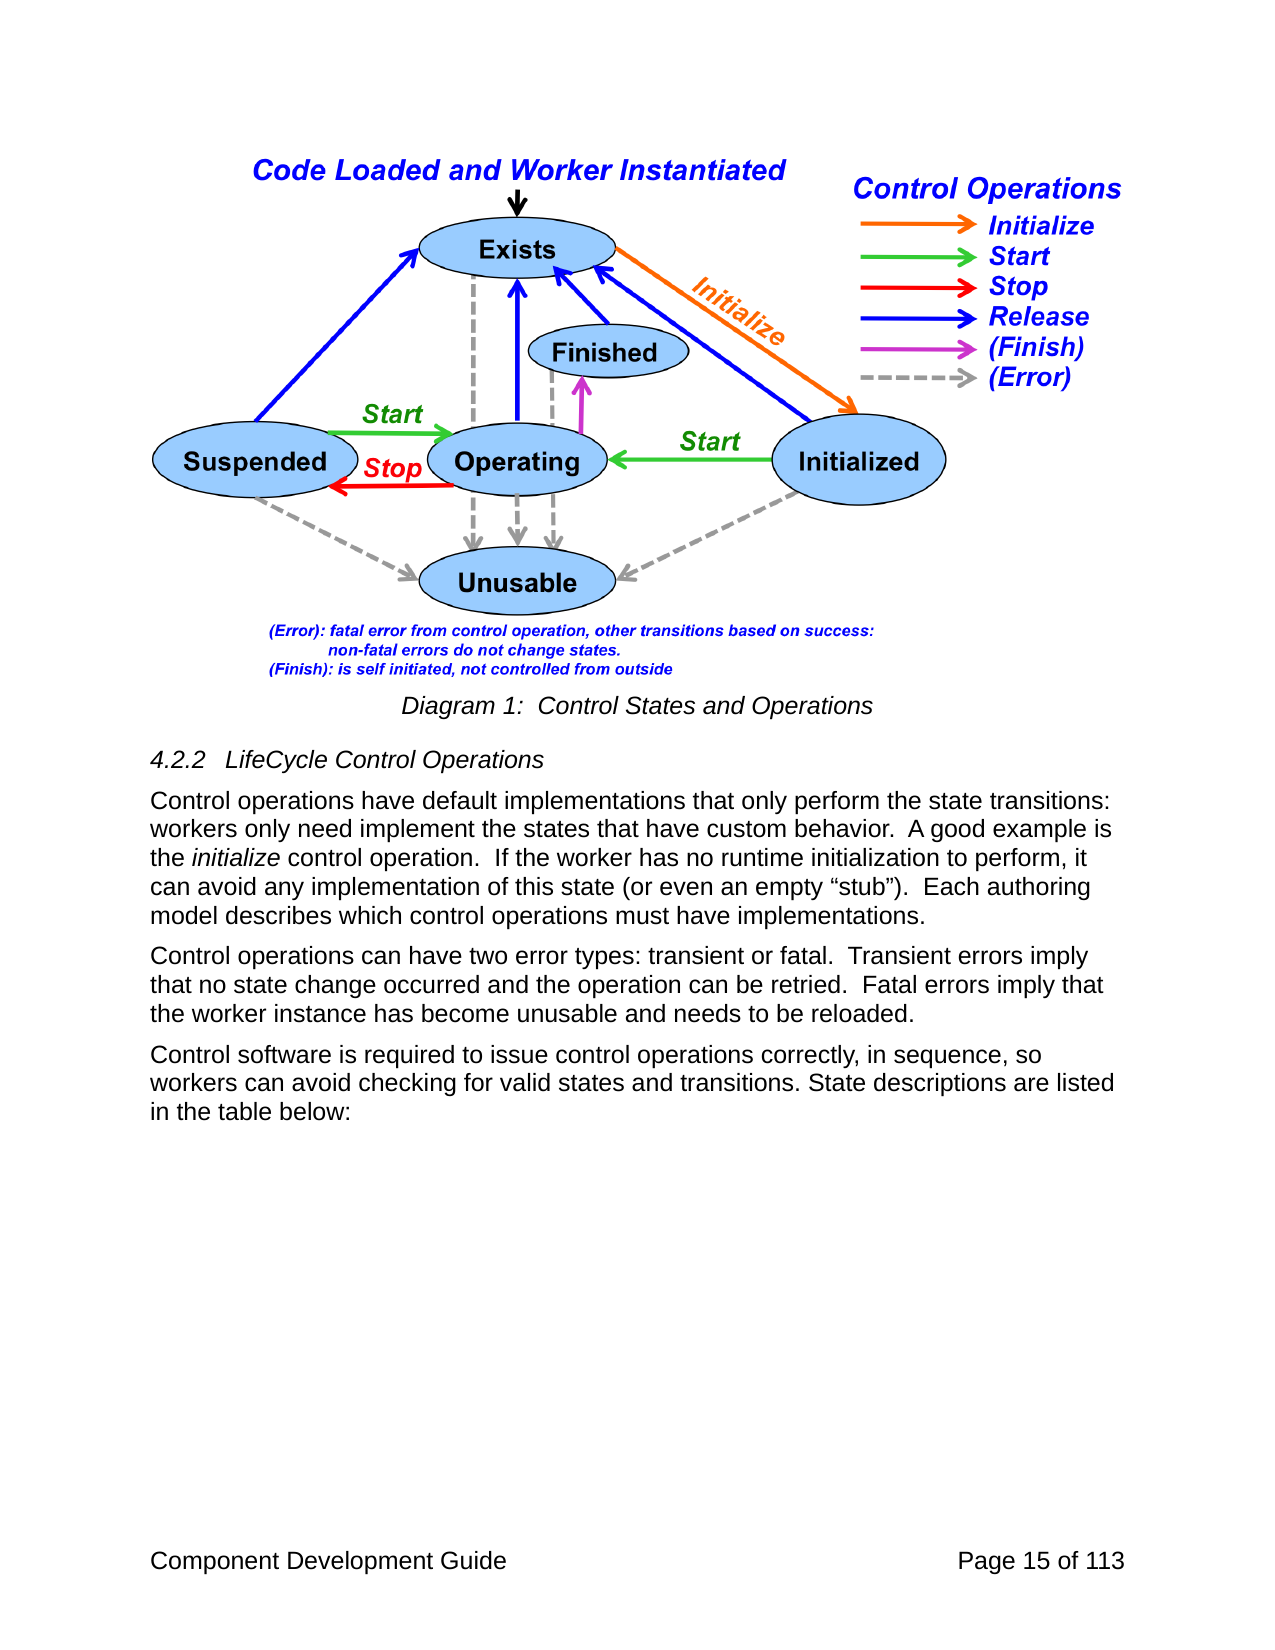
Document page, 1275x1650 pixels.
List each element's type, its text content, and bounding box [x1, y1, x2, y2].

picture [150, 150, 1126, 677]
text Diagram 1: Control States and Operations [150, 691, 1125, 720]
text Control operations have default implementations that only perform the state transitions: workers only need implement the states that have custom behavior. A good example is the initialize control operation. If the worker has no runtime initialization to perform, it can avoid any implementation of this state (or even an empty “stub”). Each authoring model describes which control operations must have implementations. [150, 786, 1125, 929]
text Control operations can have two error types: transient or fatal. Transient errors imply that no state change occurred and the operation can be retried. Fatal errors imply that the worker instance has become unusable and needs to be reloaded. [150, 941, 1125, 1028]
subtitle LifeCycle Control Operations [150, 745, 1125, 774]
text Control software is required to issue control operations correctly, in sequence, so workers can avoid checking for valid states and transitions. State descriptions are listed in the table below: [150, 1039, 1125, 1126]
